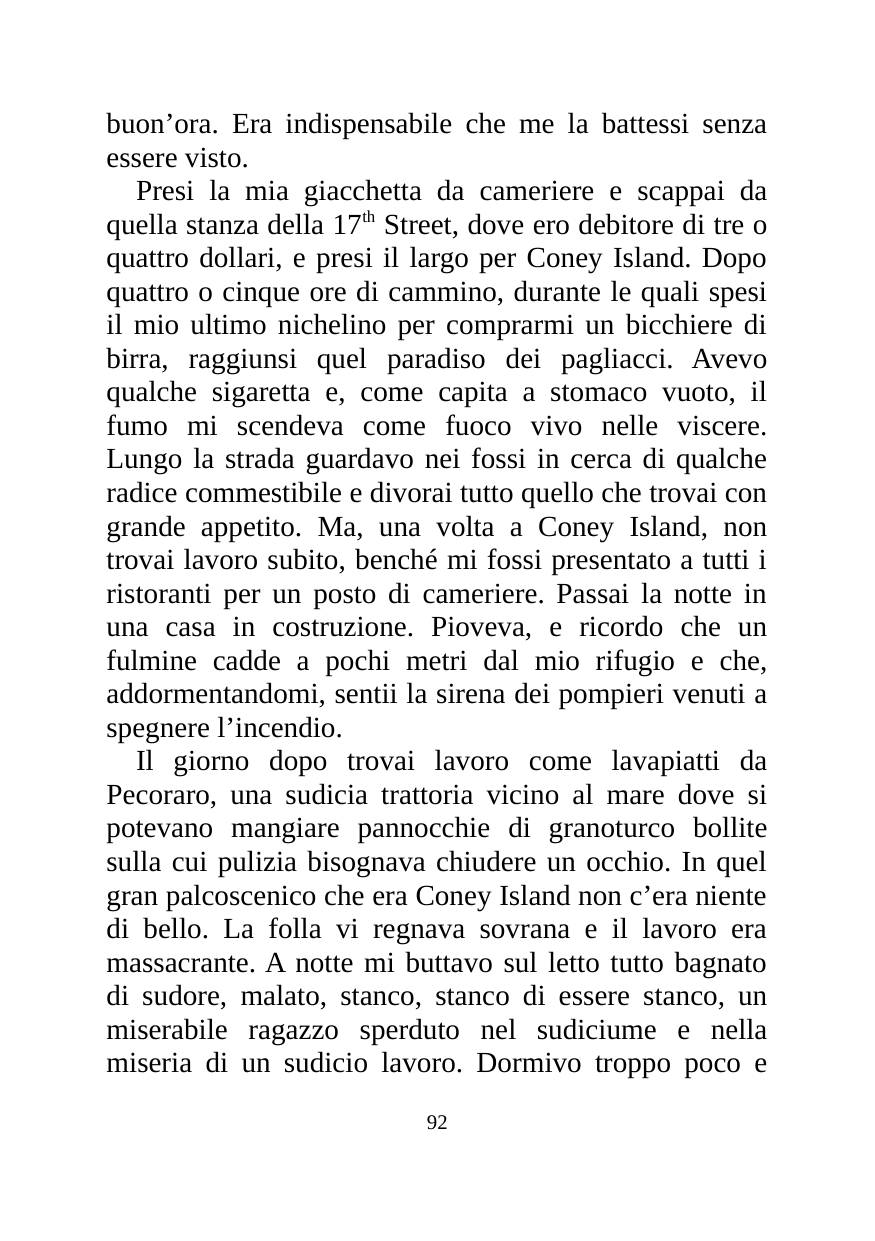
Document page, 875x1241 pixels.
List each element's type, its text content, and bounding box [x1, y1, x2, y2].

text Presi la mia giacchetta da cameriere e scappai da quella stanza della 17th Street, dove ero debitore di tre o quattro dollari, e presi il largo per Coney Island. Dopo quattro o cinque ore di cammino, durante le quali spesi il mio ultimo nichelino per comprarmi un bicchiere di birra, raggiunsi quel paradiso dei pagliacci. Avevo qualche sigaretta e, come capita a stomaco vuoto, il fumo mi scendeva come fuoco vivo nelle viscere. Lungo la strada guardavo nei fossi in cerca di qualche radice commestibile e divorai tutto quello che trovai con grande appetito. Ma, una volta a Coney Island, non trovai lavoro subito, benché mi fossi presentato a tutti i ristoranti per un posto di cameriere. Passai la notte in una casa in costruzione. Pioveva, e ricordo che un fulmine cadde a pochi metri dal mio rifugio e che, addormentandomi, sentii la sirena dei pompieri venuti a spegnere l’incendio. [106, 173, 768, 743]
text buon’ora. Era indispensabile che me la battessi senza essere visto. [106, 106, 768, 173]
text Il giorno dopo trovai lavoro come lavapiatti da Pecoraro, una sudicia trattoria vicino al mare dove si potevano mangiare pannocchie di granoturco bollite sulla cui pulizia bisognava chiudere un occhio. In quel gran palcoscenico che era Coney Island non c’era niente di bello. La folla vi regnava sovrana e il lavoro era massacrante. A notte mi buttavo sul letto tutto bagnato di sudore, malato, stanco, stanco di essere stanco, un miserabile ragazzo sperduto nel sudiciume e nella miseria di un sudicio lavoro. Dormivo troppo poco e [106, 743, 768, 1079]
